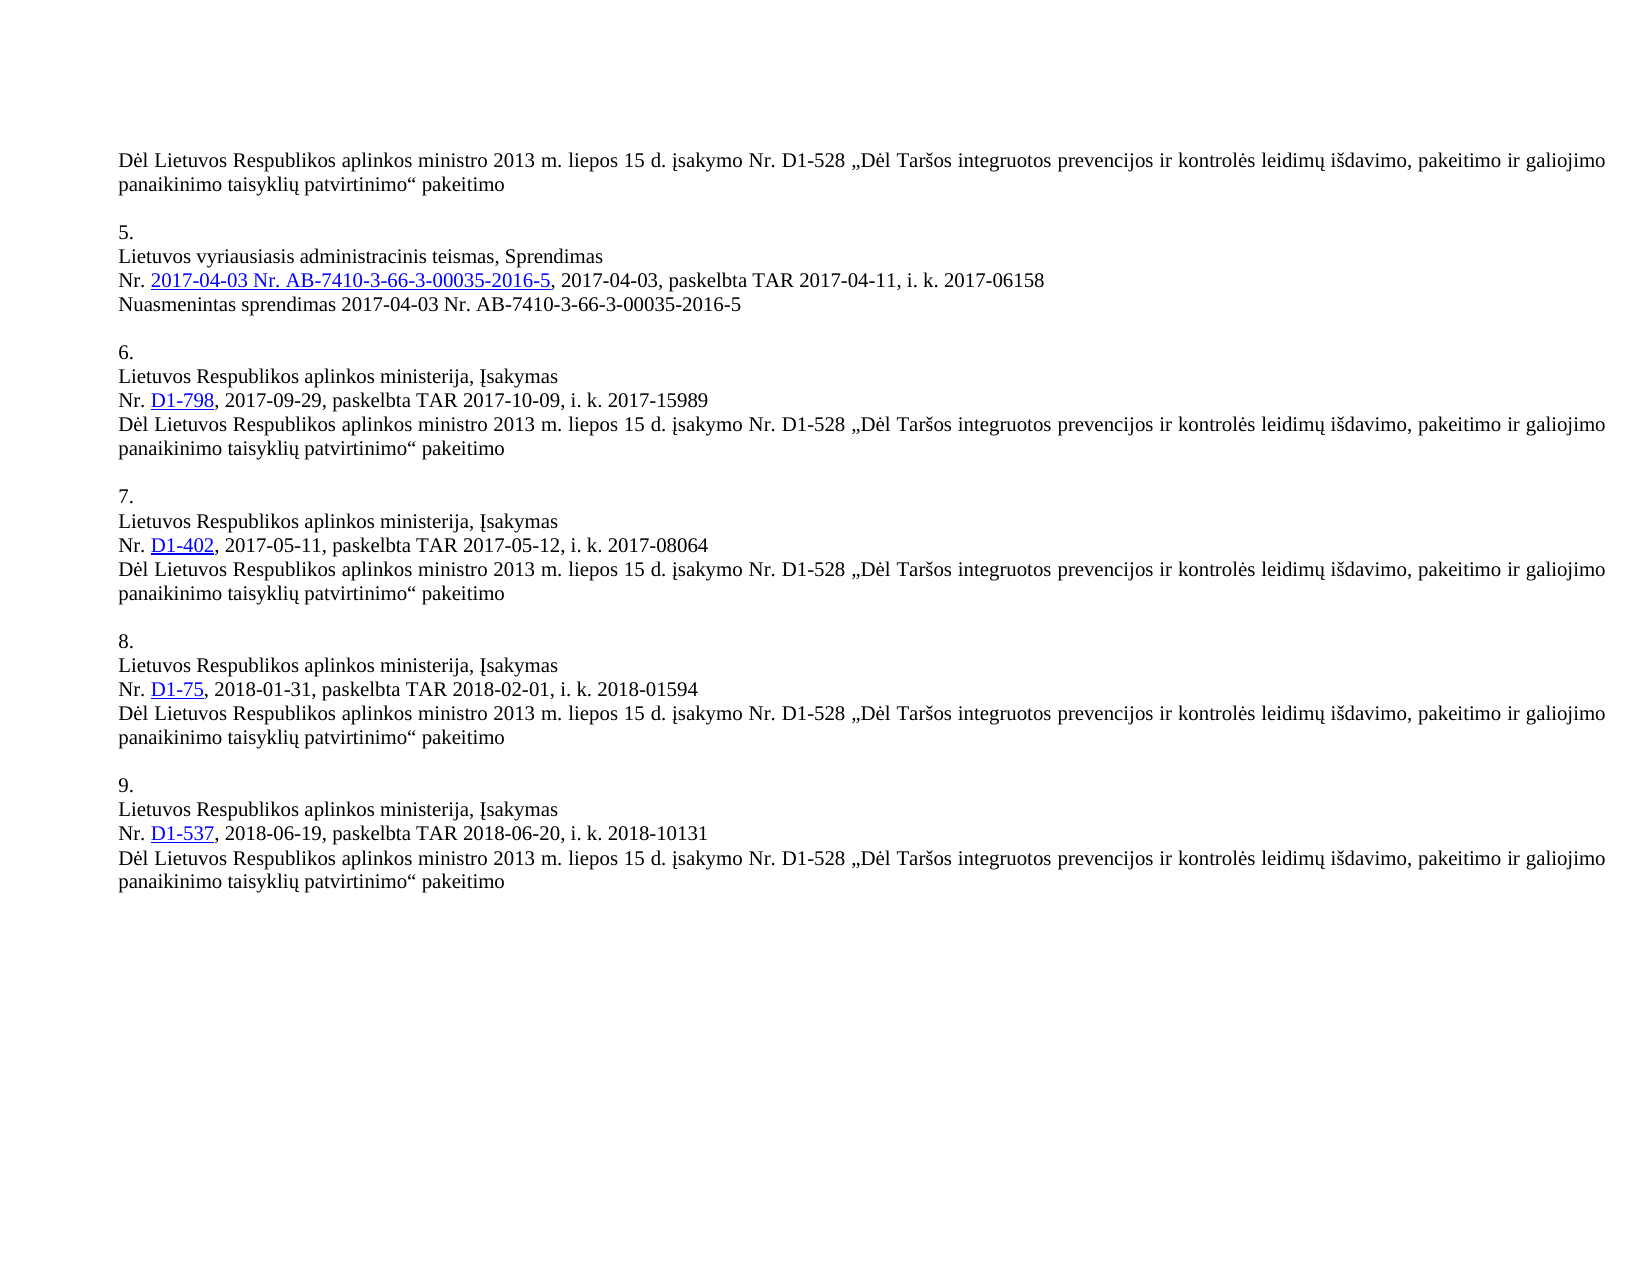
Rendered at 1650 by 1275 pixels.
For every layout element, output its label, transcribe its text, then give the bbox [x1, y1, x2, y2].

text 5. [118, 220, 1609, 244]
text Dėl Lietuvos Respublikos aplinkos ministro 2013 m. liepos 15 d. įsakymo Nr. D1-528 „Dėl Taršos integruotos prevencijos ir kontrolės leidimų išdavimo, pakeitimo ir galiojimo panaikinimo taisyklių patvirtinimo“ pakeitimo [118, 557, 1609, 605]
text Nr. D1-402, 2017-05-11, paskelbta TAR 2017-05-12, i. k. 2017-08064 [118, 533, 1609, 557]
text Nr. 2017-04-03 Nr. AB-7410-3-66-3-00035-2016-5, 2017-04-03, paskelbta TAR 2017-04-11, i. k. 2017-06158 [118, 268, 1609, 292]
text Lietuvos Respublikos aplinkos ministerija, Įsakymas [118, 508, 1609, 533]
text Dėl Lietuvos Respublikos aplinkos ministro 2013 m. liepos 15 d. įsakymo Nr. D1-528 „Dėl Taršos integruotos prevencijos ir kontrolės leidimų išdavimo, pakeitimo ir galiojimo panaikinimo taisyklių patvirtinimo“ pakeitimo [118, 412, 1609, 460]
text Dėl Lietuvos Respublikos aplinkos ministro 2013 m. liepos 15 d. įsakymo Nr. D1-528 „Dėl Taršos integruotos prevencijos ir kontrolės leidimų išdavimo, pakeitimo ir galiojimo panaikinimo taisyklių patvirtinimo“ pakeitimo [118, 701, 1609, 749]
text 8. [118, 629, 1609, 653]
text Dėl Lietuvos Respublikos aplinkos ministro 2013 m. liepos 15 d. įsakymo Nr. D1-528 „Dėl Taršos integruotos prevencijos ir kontrolės leidimų išdavimo, pakeitimo ir galiojimo panaikinimo taisyklių patvirtinimo“ pakeitimo [118, 148, 1609, 196]
text Nuasmenintas sprendimas 2017-04-03 Nr. AB-7410-3-66-3-00035-2016-5 [118, 292, 1609, 316]
text Nr. D1-75, 2018-01-31, paskelbta TAR 2018-02-01, i. k. 2018-01594 [118, 677, 1609, 701]
text 6. [118, 340, 1609, 364]
text 7. [118, 484, 1609, 508]
text Nr. D1-537, 2018-06-19, paskelbta TAR 2018-06-20, i. k. 2018-10131 [118, 821, 1609, 845]
text Lietuvos Respublikos aplinkos ministerija, Įsakymas [118, 364, 1609, 388]
text Lietuvos Respublikos aplinkos ministerija, Įsakymas [118, 797, 1609, 821]
text Lietuvos vyriausiasis administracinis teismas, Sprendimas [118, 244, 1609, 268]
text 9. [118, 773, 1609, 797]
text Dėl Lietuvos Respublikos aplinkos ministro 2013 m. liepos 15 d. įsakymo Nr. D1-528 „Dėl Taršos integruotos prevencijos ir kontrolės leidimų išdavimo, pakeitimo ir galiojimo panaikinimo taisyklių patvirtinimo“ pakeitimo [118, 845, 1609, 893]
text Lietuvos Respublikos aplinkos ministerija, Įsakymas [118, 653, 1609, 677]
text Nr. D1-798, 2017-09-29, paskelbta TAR 2017-10-09, i. k. 2017-15989 [118, 388, 1609, 412]
